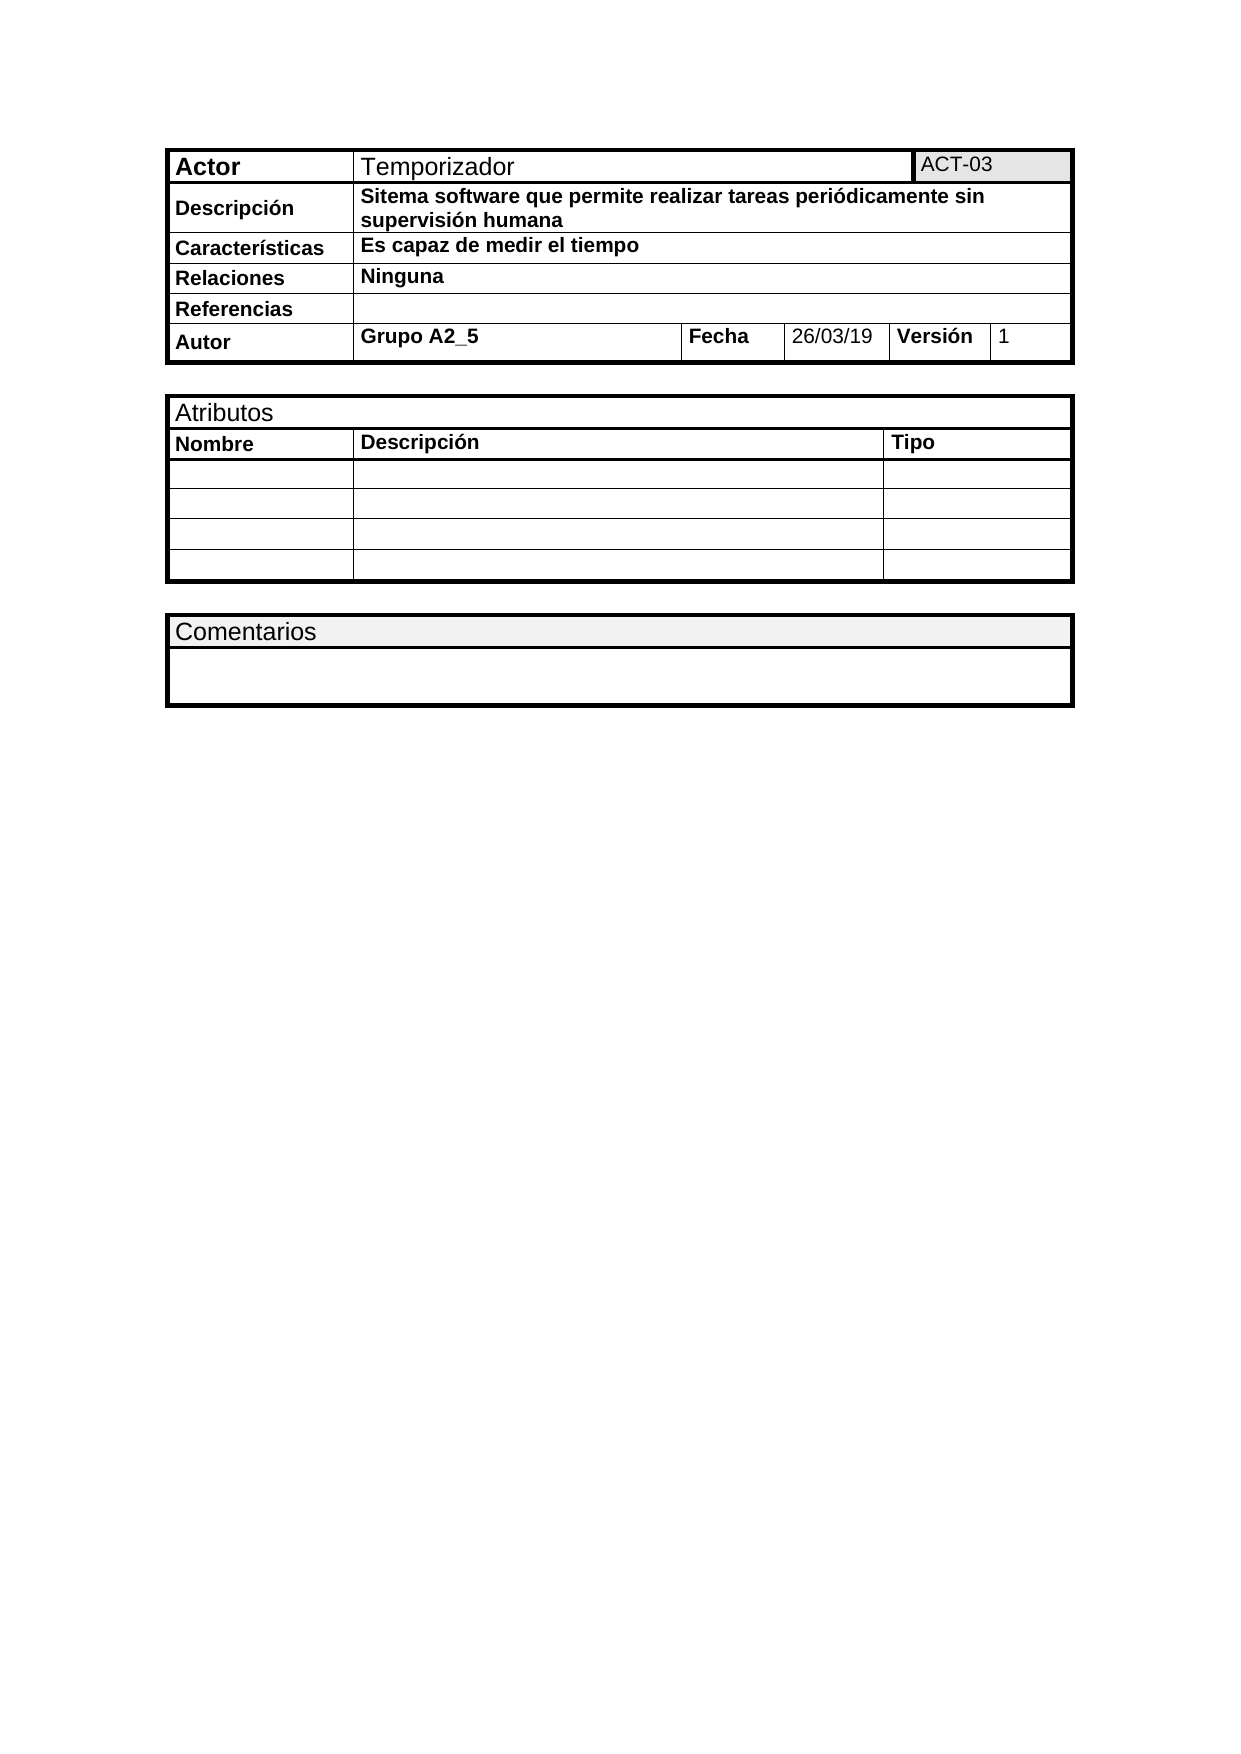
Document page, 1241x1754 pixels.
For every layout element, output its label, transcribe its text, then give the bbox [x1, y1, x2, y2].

table_cell [170, 519, 353, 549]
table_cell [884, 461, 1070, 488]
table_cell [170, 489, 353, 518]
table_header Atributos [170, 398, 1070, 427]
table_cell [354, 461, 883, 488]
table_cell [354, 489, 883, 518]
table_cell Características [170, 233, 353, 262]
table_cell Nombre [170, 430, 353, 457]
table_cell [354, 294, 1070, 323]
table_header Actor [170, 152, 353, 181]
table_cell [884, 489, 1070, 518]
table_cell 26/03/19 [785, 324, 889, 360]
table_header ACT-03 [916, 152, 1070, 181]
table_cell 1 [991, 324, 1070, 360]
table_cell Ninguna [354, 264, 1070, 293]
table_cell Grupo A2_5 [354, 324, 681, 360]
table_cell [170, 649, 1070, 703]
table_cell Es capaz de medir el tiempo [354, 233, 1070, 262]
table_cell Relaciones [170, 264, 353, 293]
table_cell [354, 550, 883, 579]
table_cell [884, 550, 1070, 579]
table_cell Referencias [170, 294, 353, 323]
table_header Temporizador [354, 152, 911, 181]
table_cell [884, 519, 1070, 549]
table_cell Sitema software que permite realizar tareas periódicamente sin supervisión humana [354, 184, 1070, 232]
table_cell Descripción [170, 184, 353, 232]
table_cell Descripción [354, 430, 883, 457]
table_cell Tipo [884, 430, 1070, 457]
table_cell Autor [170, 324, 353, 360]
table_cell Versión [890, 324, 990, 360]
table_cell Fecha [682, 324, 784, 360]
table_cell [354, 519, 883, 549]
table_cell [170, 461, 353, 488]
table_header Comentarios [170, 617, 1070, 646]
table_cell [170, 550, 353, 579]
